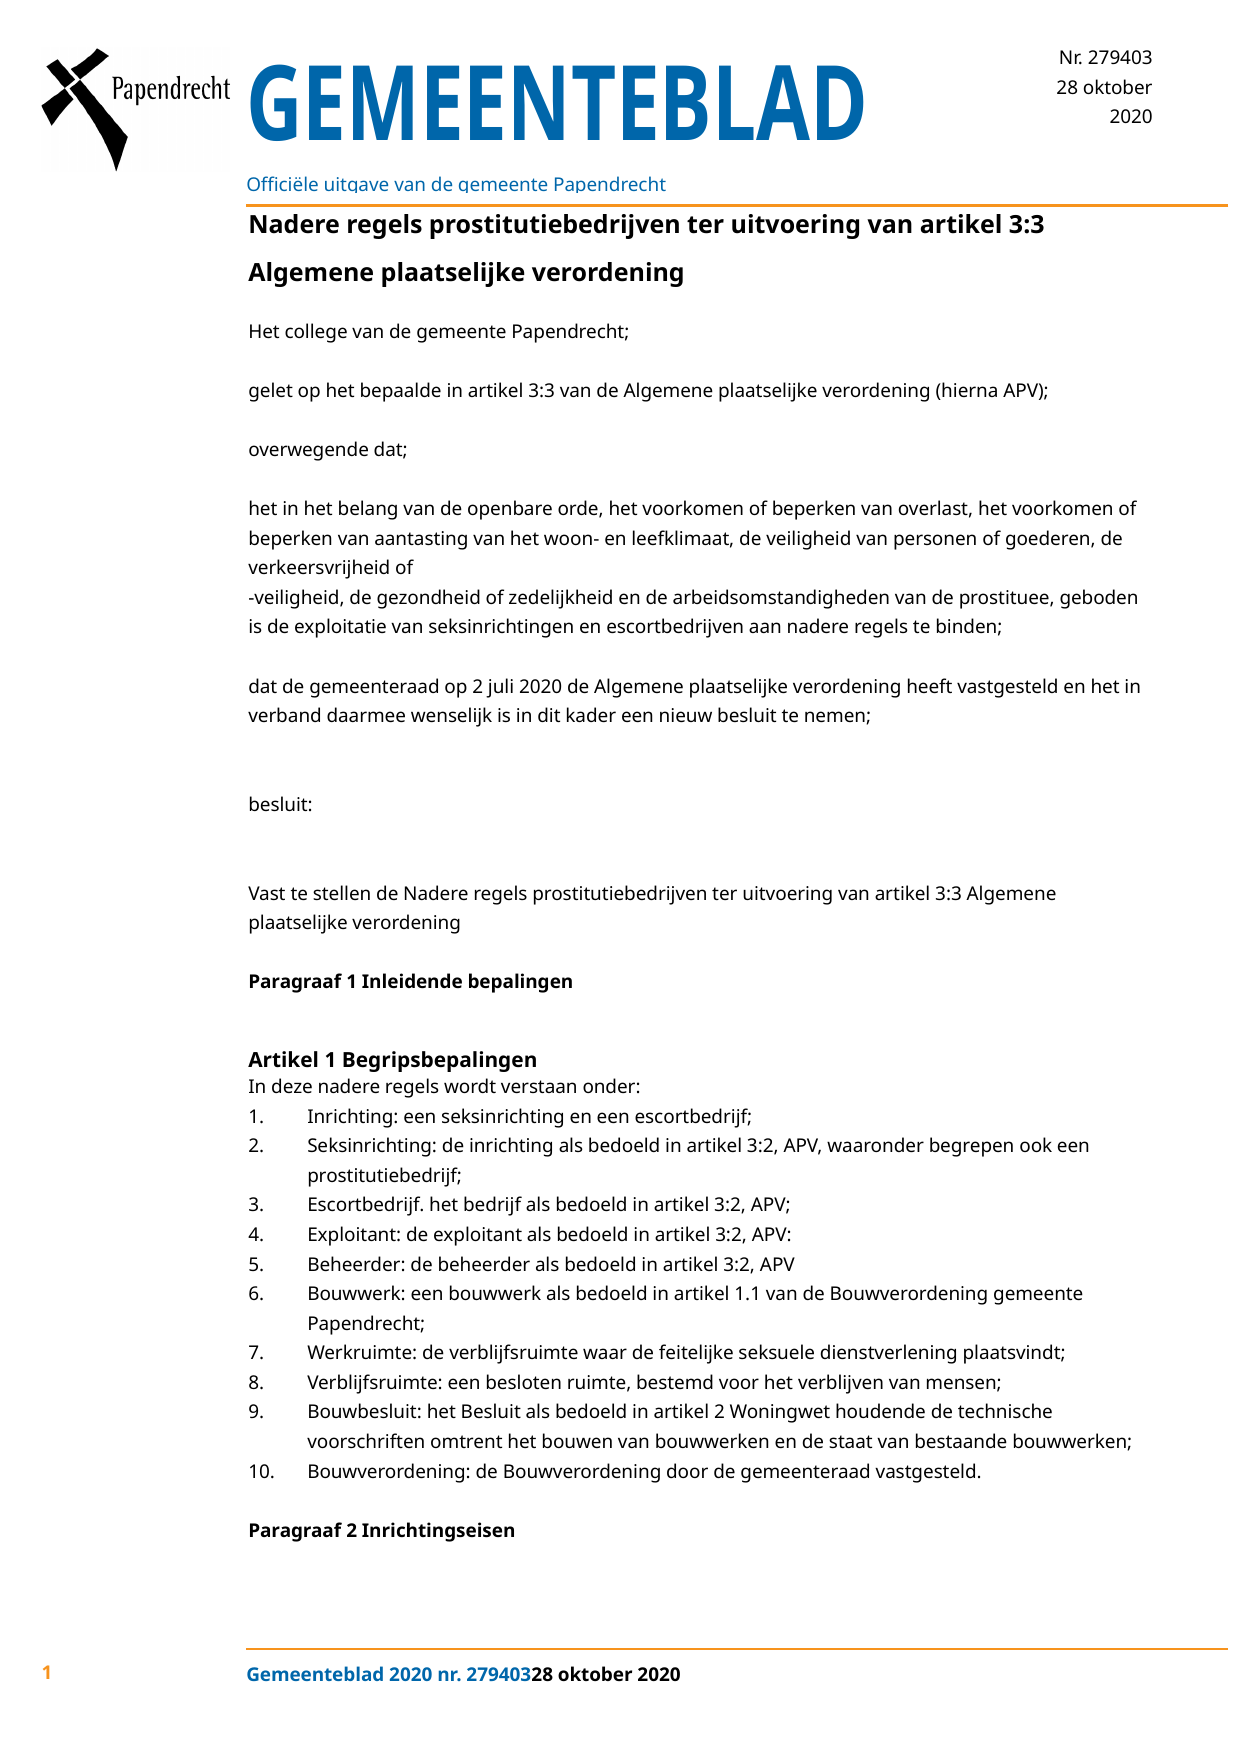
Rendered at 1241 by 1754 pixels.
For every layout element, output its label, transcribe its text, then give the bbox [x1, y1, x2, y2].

text Vast te stellen de Nadere regels prostitutiebedrijven ter uitvoering van artikel 3:3 Algemene plaatselijke verordening [248, 880, 1152, 935]
list Beheerder: de beheerder als bedoeld in artikel 3:2, APV [248, 1251, 1152, 1277]
list Verblijfsruimte: een besloten ruimte, bestemd voor het verblijven van mensen; [248, 1369, 1152, 1395]
text Paragraaf 1 Inleidende bepalingen [248, 969, 1152, 994]
text het in het belang van de openbare orde, het voorkomen of beperken van overlast, het voorkomen of beperken van aantasting van het woon- en leefklimaat, de veiligheid van personen of goederen, de verkeersvrijheid of [248, 495, 1152, 580]
picture [41, 47, 231, 172]
list Bouwwerk: een bouwwerk als bedoeld in artikel 1.1 van de Bouwverordening gemeente Papendrecht; [248, 1280, 1152, 1336]
list Seksinrichting: de inrichting als bedoeld in artikel 3:2, APV, waaronder begrepen ook een prostitutiebedrijf; [248, 1132, 1152, 1188]
text -veiligheid, de gezondheid of zedelijkheid en de arbeidsomstandigheden van de prostituee, geboden is de exploitatie van seksinrichtingen en escortbedrijven aan nadere regels te binden; [248, 584, 1152, 639]
list Escortbedrijf. het bedrijf als bedoeld in artikel 3:2, APV; [248, 1192, 1152, 1217]
text Artikel 1 Begripsbepalingen [248, 1045, 1152, 1073]
text gelet op het bepaalde in artikel 3:3 van de Algemene plaatselijke verordening (hierna APV); [248, 377, 1152, 403]
list Bouwverordening: de Bouwverordening door de gemeenteraad vastgesteld. [248, 1458, 1152, 1484]
text overwegende dat; [248, 436, 1152, 462]
list Inrichting: een seksinrichting en een escortbedrijf; [248, 1103, 1152, 1129]
text In deze nadere regels wordt verstaan onder: [248, 1073, 1152, 1099]
text Het college van de gemeente Papendrecht; [248, 318, 1152, 344]
list Bouwbesluit: het Besluit als bedoeld in artikel 2 Woningwet houdende de technische voorschriften omtrent het bouwen van bouwwerken en de staat van bestaande bouwwerken; [248, 1399, 1152, 1454]
list Exploitant: de exploitant als bedoeld in artikel 3:2, APV: [248, 1221, 1152, 1247]
text dat de gemeenteraad op 2 juli 2020 de Algemene plaatselijke verordening heeft vastgesteld en het in verband daarmee wenselijk is in dit kader een nieuw besluit te nemen; [248, 673, 1152, 728]
text Nadere regels prostitutiebedrijven ter uitvoering van artikel 3:3 Algemene plaatselijke verordening [248, 207, 1152, 288]
text besluit: [248, 791, 1152, 817]
list Werkruimte: de verblijfsruimte waar de feitelijke seksuele dienstverlening plaatsvindt; [248, 1339, 1152, 1365]
text Paragraaf 2 Inrichtingseisen [248, 1517, 1152, 1543]
